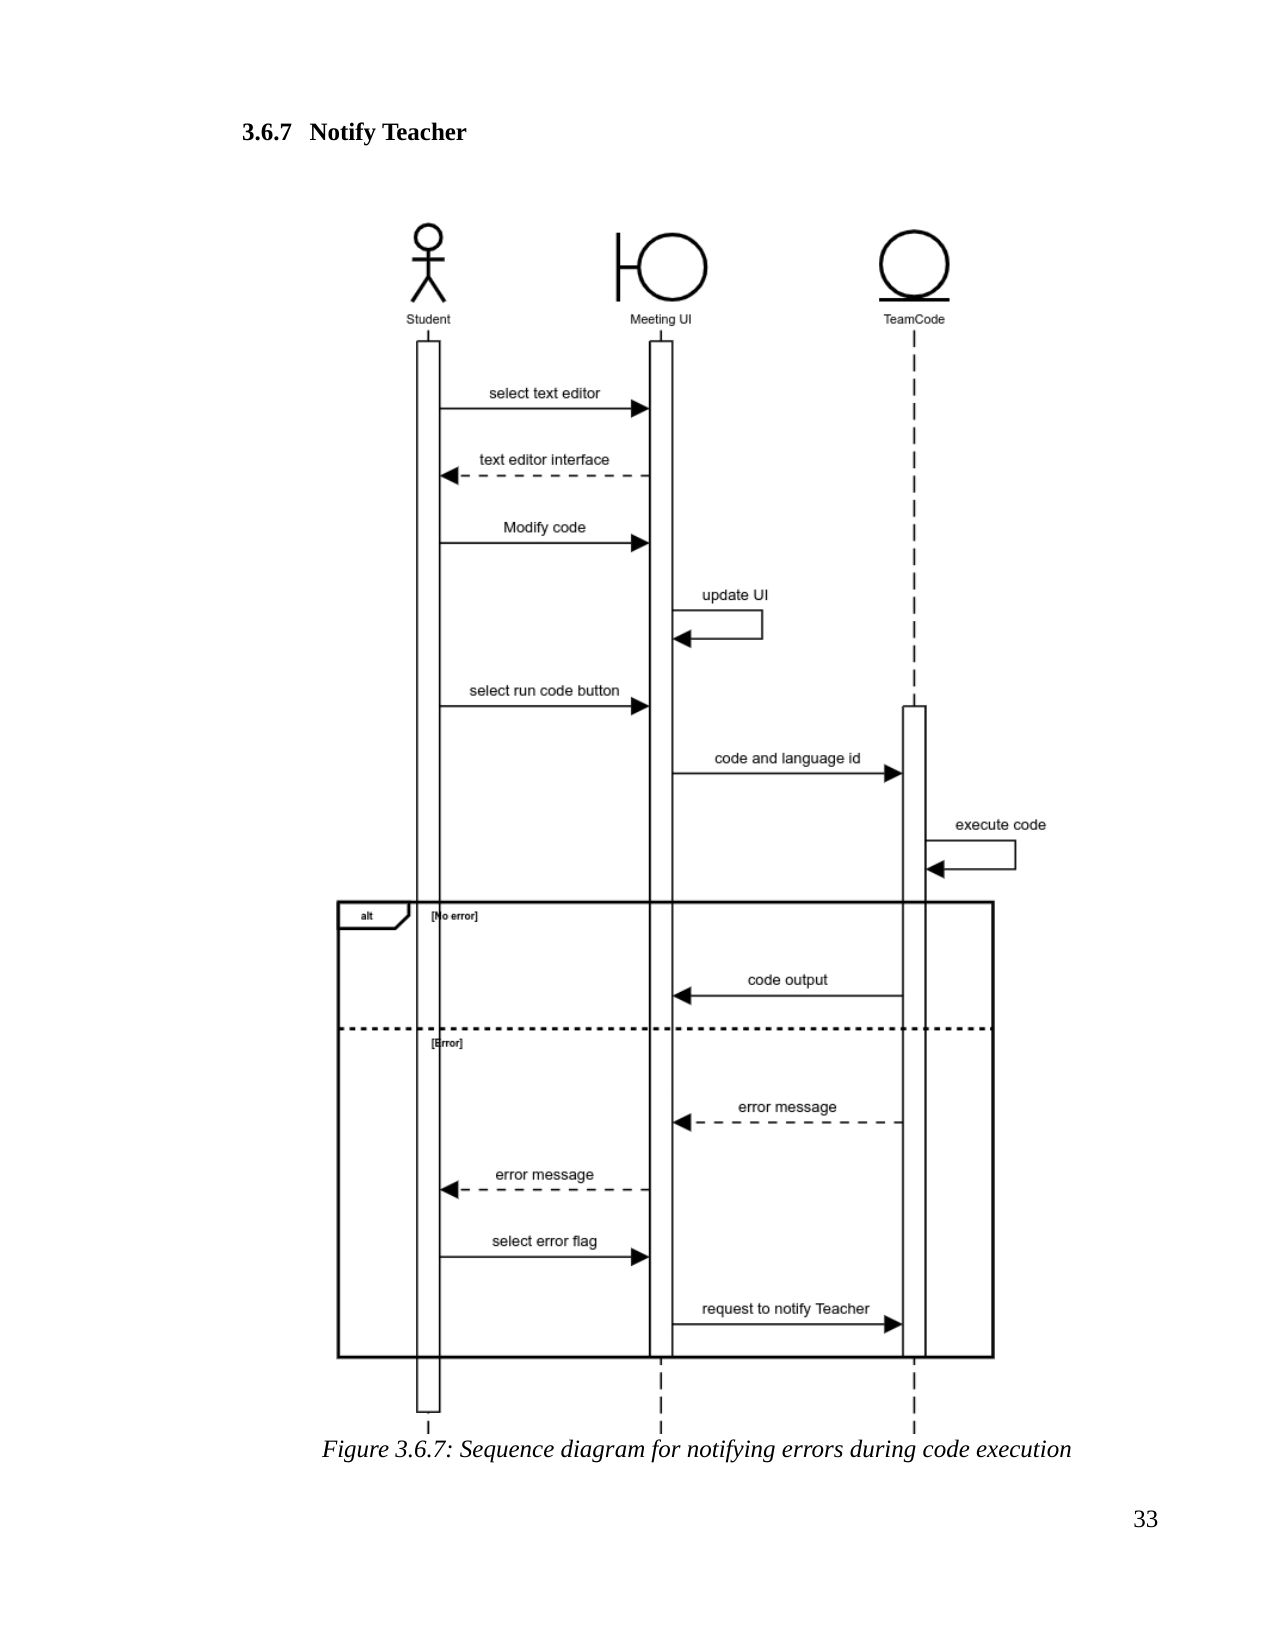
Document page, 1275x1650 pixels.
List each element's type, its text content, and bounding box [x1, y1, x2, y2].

text Figure 3.6.7: Sequence diagram for notifying errors during code execution [307, 177, 1087, 1463]
picture [325, 195, 1049, 1434]
subtitle Notify Teacher [236, 117, 1158, 146]
